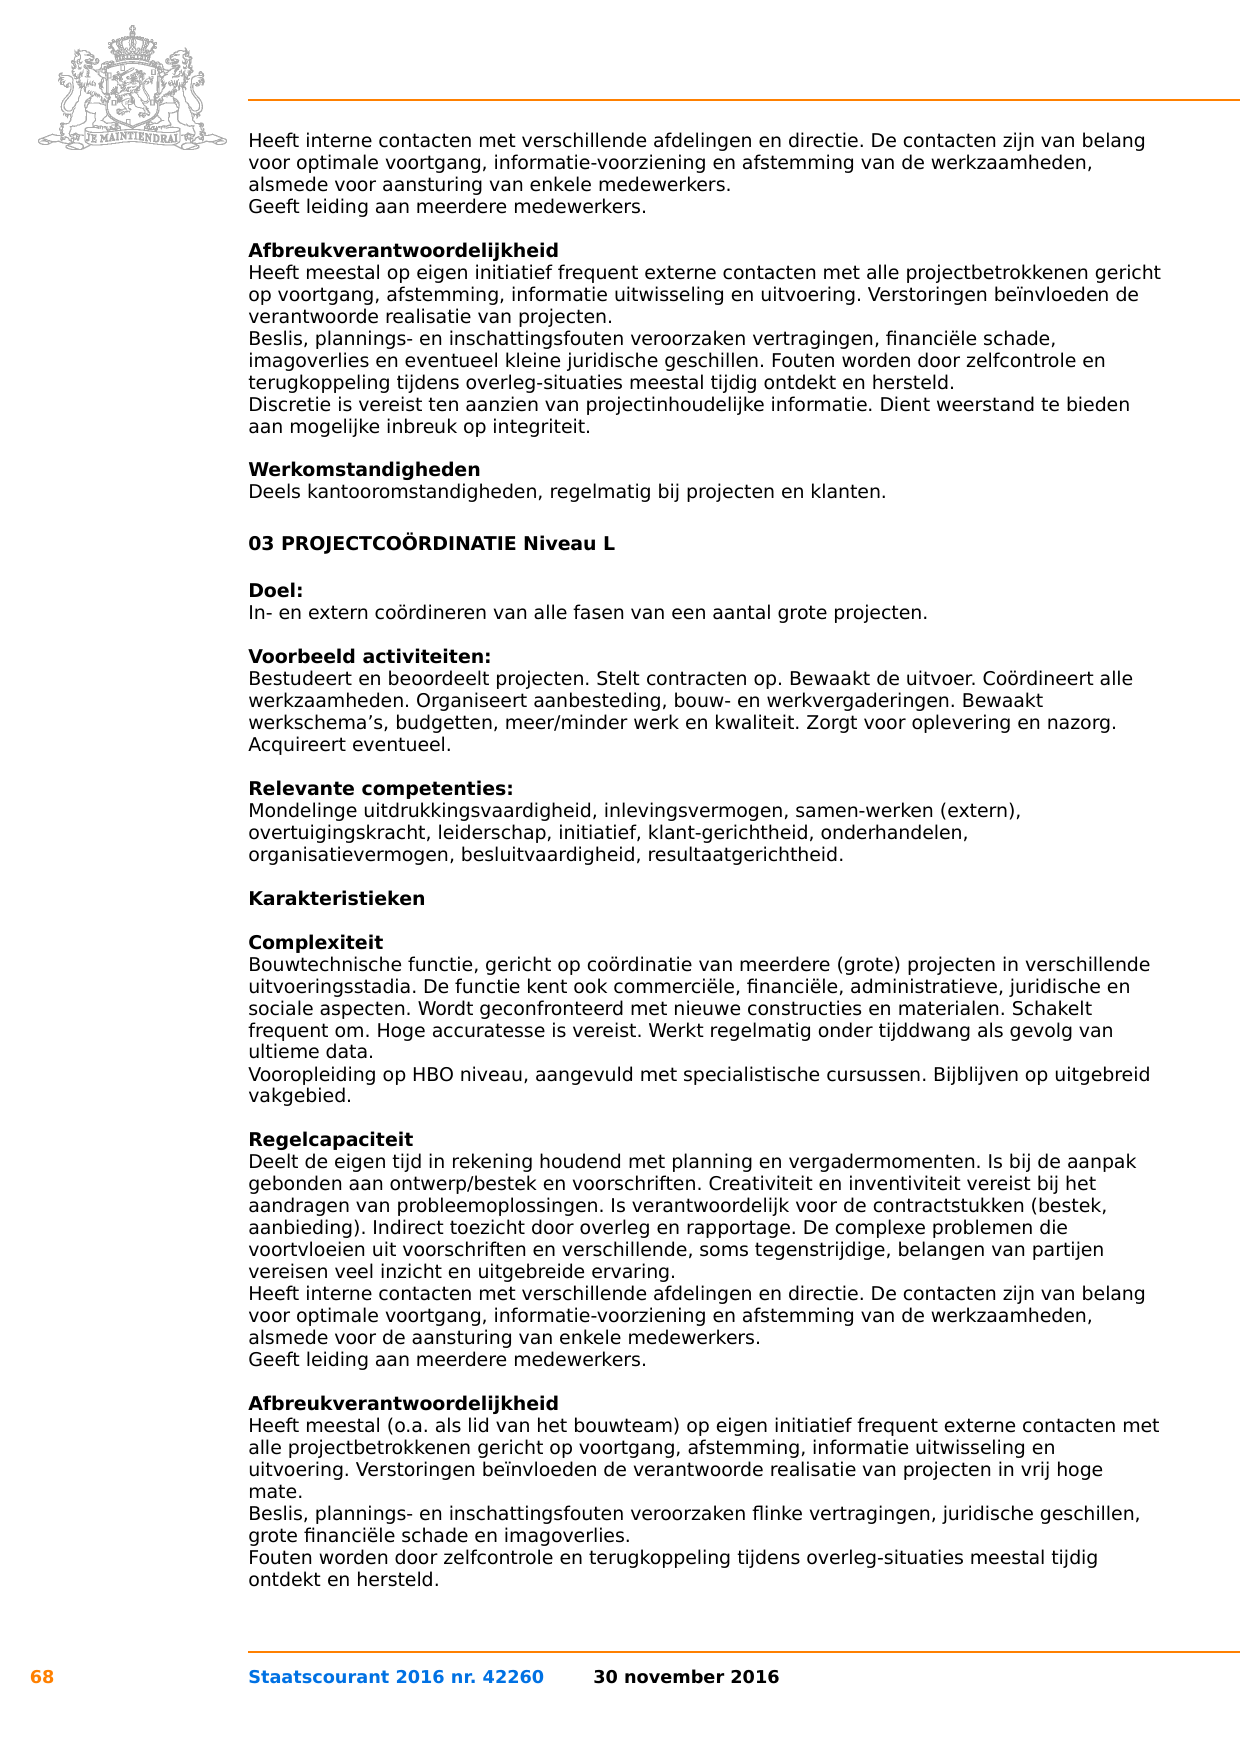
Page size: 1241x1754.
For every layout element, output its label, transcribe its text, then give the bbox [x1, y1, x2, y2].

text Complexiteit [248, 932, 1163, 953]
picture [38, 25, 227, 150]
text In- en extern coördineren van alle fasen van een aantal grote projecten. [248, 602, 1163, 624]
text Werkomstandigheden [248, 459, 1163, 481]
text Bouwtechnische functie, gericht op coördinatie van meerdere (grote) projecten in verschillende uitvoeringsstadia. De functie kent ook commerciële, financiële, administratieve, juridische en sociale aspecten. Wordt geconfronteerd met nieuwe constructies en materialen. Schakelt frequent om. Hoge accuratesse is vereist. Werkt regelmatig onder tijddwang als gevolg van ultieme data. [248, 953, 1163, 1063]
text Deels kantooromstandigheden, regelmatig bij projecten en klanten. [248, 481, 1163, 503]
text Vooropleiding op HBO niveau, aangevuld met specialistische cursussen. Bijblijven op uitgebreid vakgebied. [248, 1063, 1163, 1107]
text Geeft leiding aan meerdere medewerkers. [248, 1349, 1163, 1371]
text Voorbeeld activiteiten: [248, 646, 1163, 668]
text Bestudeert en beoordeelt projecten. Stelt contracten op. Bewaakt de uitvoer. Coördineert alle werkzaamheden. Organiseert aanbesteding, bouw- en werkvergaderingen. Bewaakt werkschema’s, budgetten, meer/minder werk en kwaliteit. Zorgt voor oplevering en nazorg. [248, 668, 1163, 734]
text Mondelinge uitdrukkingsvaardigheid, inlevingsvermogen, samen-werken (extern), overtuigingskracht, leiderschap, initiatief, klant-gerichtheid, onderhandelen, organisatievermogen, besluitvaardigheid, resultaatgerichtheid. [248, 800, 1163, 866]
text Doel: [248, 580, 1163, 602]
text Relevante competenties: [248, 778, 1163, 800]
subtitle 03 PROJECTCOÖRDINATIE Niveau L [248, 533, 1163, 555]
text Geeft leiding aan meerdere medewerkers. [248, 196, 1163, 218]
text Heeft meestal op eigen initiatief frequent externe contacten met alle projectbetrokkenen gericht op voortgang, afstemming, informatie uitwisseling en uitvoering. Verstoringen beïnvloeden de verantwoorde realisatie van projecten. [248, 262, 1163, 328]
text Fouten worden door zelfcontrole en terugkoppeling tijdens overleg-situaties meestal tijdig ontdekt en hersteld. [248, 1547, 1163, 1591]
text Discretie is vereist ten aanzien van projectinhoudelijke informatie. Dient weerstand te bieden aan mogelijke inbreuk op integriteit. [248, 393, 1163, 437]
text Beslis, plannings- en inschattingsfouten veroorzaken vertragingen, financiële schade, imagoverlies en eventueel kleine juridische geschillen. Fouten worden door zelfcontrole en terugkoppeling tijdens overleg-situaties meestal tijdig ontdekt en hersteld. [248, 328, 1163, 393]
text Beslis, plannings- en inschattingsfouten veroorzaken flinke vertragingen, juridische geschillen, grote financiële schade en imagoverlies. [248, 1503, 1163, 1547]
text Heeft meestal (o.a. als lid van het bouwteam) op eigen initiatief frequent externe contacten met alle projectbetrokkenen gericht op voortgang, afstemming, informatie uitwisseling en uitvoering. Verstoringen beïnvloeden de verantwoorde realisatie van projecten in vrij hoge mate. [248, 1415, 1163, 1503]
text Heeft interne contacten met verschillende afdelingen en directie. De contacten zijn van belang voor optimale voortgang, informatie-voorziening en afstemming van de werkzaamheden, alsmede voor aansturing van enkele medewerkers. [248, 130, 1163, 196]
text Regelcapaciteit [248, 1129, 1163, 1151]
text Afbreukverantwoordelijkheid [248, 1393, 1163, 1415]
text Deelt de eigen tijd in rekening houdend met planning en vergadermomenten. Is bij de aanpak gebonden aan ontwerp/bestek en voorschriften. Creativiteit en inventiviteit vereist bij het aandragen van probleemoplossingen. Is verantwoordelijk voor de contractstukken (bestek, aanbieding). Indirect toezicht door overleg en rapportage. De complexe problemen die voortvloeien uit voorschriften en verschillende, soms tegenstrijdige, belangen van partijen vereisen veel inzicht en uitgebreide ervaring. [248, 1151, 1163, 1283]
text Afbreukverantwoordelijkheid [248, 240, 1163, 262]
text Heeft interne contacten met verschillende afdelingen en directie. De contacten zijn van belang voor optimale voortgang, informatie-voorziening en afstemming van de werkzaamheden, alsmede voor de aansturing van enkele medewerkers. [248, 1283, 1163, 1349]
text Karakteristieken [248, 888, 1163, 910]
text Acquireert eventueel. [248, 734, 1163, 756]
